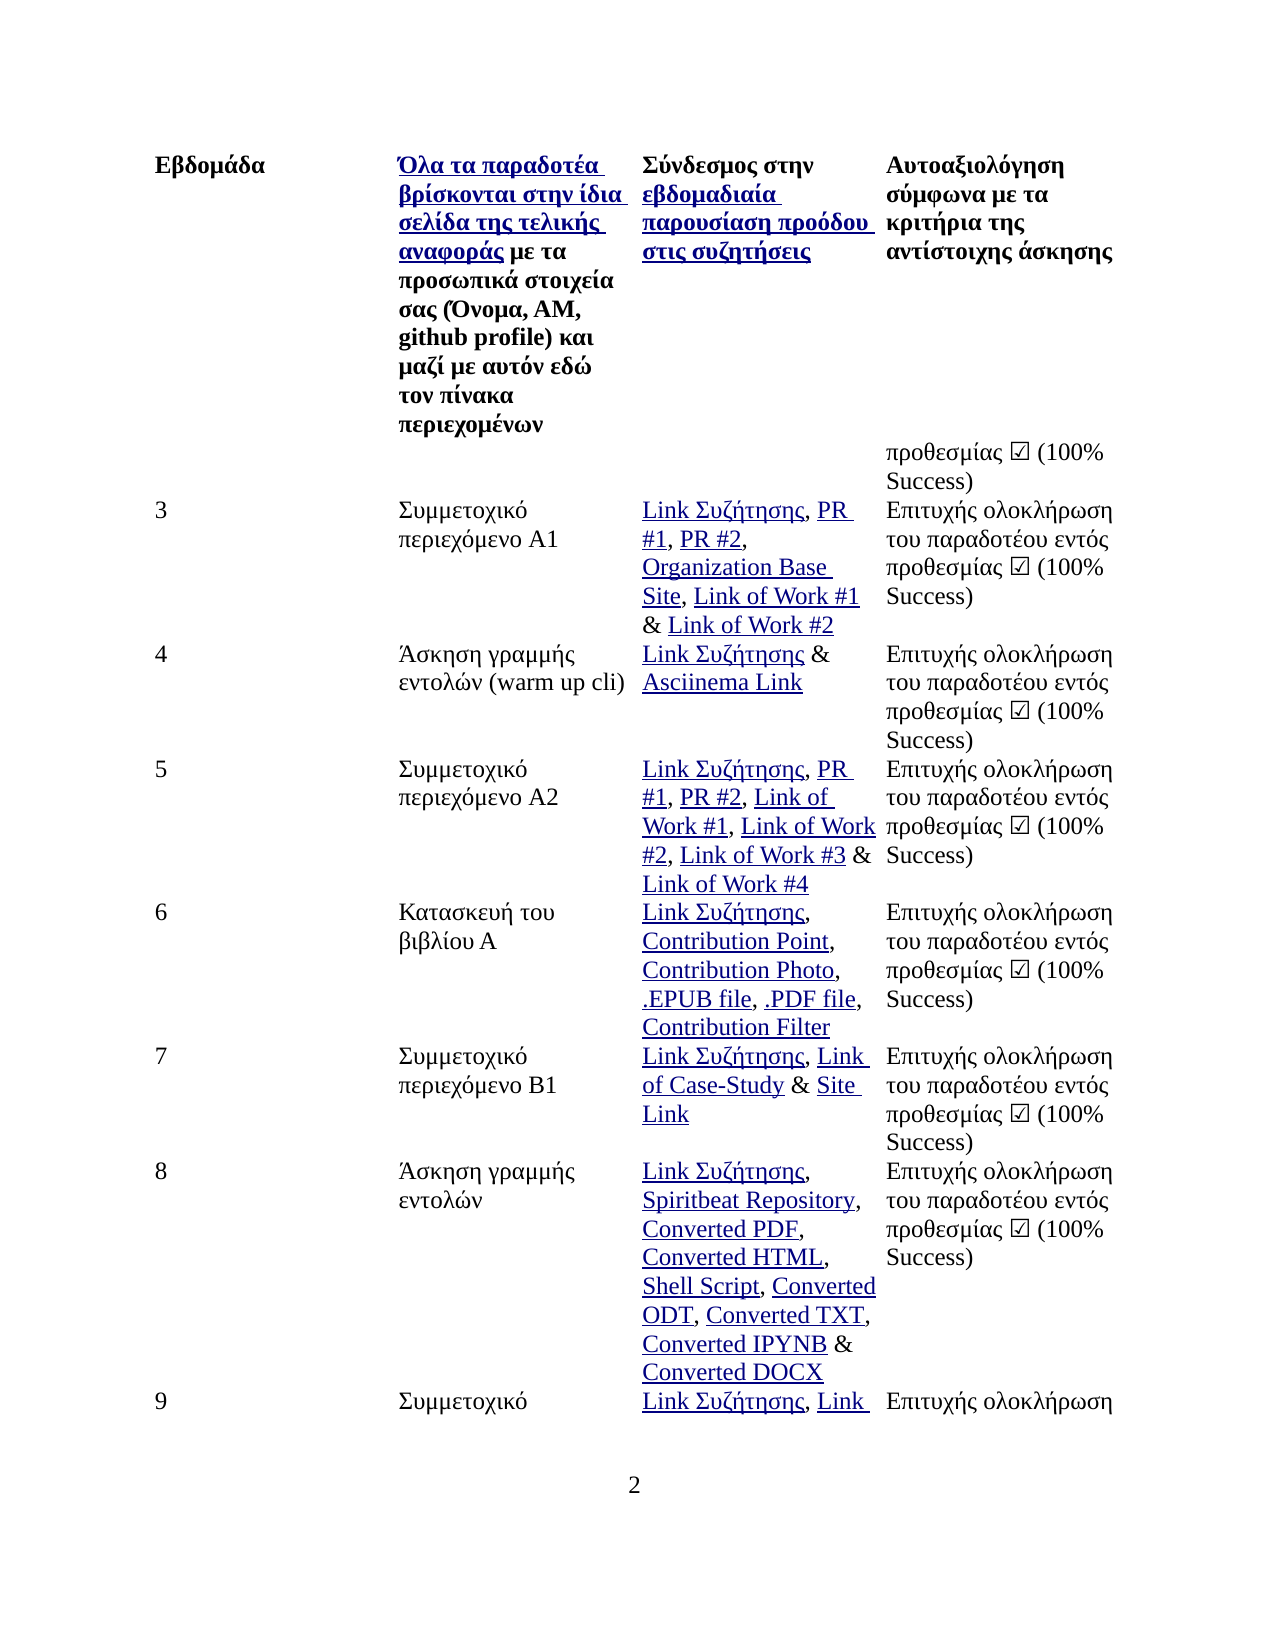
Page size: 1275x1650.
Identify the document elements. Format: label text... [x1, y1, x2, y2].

table_cell Συμμετοχικό [394, 1386, 637, 1415]
table_cell 9 [150, 1386, 394, 1415]
table_cell Link Συζήτησης, PR #1, PR #2, Organization Base Site, Link of Work #1 & Link of Work #2 [638, 495, 881, 639]
table_cell Επιτυχής ολοκλήρωση του παραδοτέου εντός προθεσμίας ☑️ (100% Success) [881, 639, 1125, 754]
table_cell Link Συζήτησης & Asciinema Link [638, 639, 881, 754]
table_cell Link Συζήτησης, Link [638, 1386, 881, 1415]
table_cell [394, 438, 637, 495]
table_cell 3 [150, 495, 394, 639]
table_header Αυτοαξιολόγηση σύμφωνα με τα κριτήρια της αντίστοιχης άσκησης [881, 150, 1125, 437]
table_cell Link Συζήτησης, Link of Case-Study & Site Link [638, 1041, 881, 1156]
table_cell Κατασκευή του βιβλίου Α [394, 898, 637, 1041]
table_cell Επιτυχής ολοκλήρωση του παραδοτέου εντός προθεσμίας ☑️ (100% Success) [881, 898, 1125, 1041]
table_cell Άσκηση γραμμής εντολών (warm up cli) [394, 639, 637, 754]
table_cell Επιτυχής ολοκλήρωση του παραδοτέου εντός προθεσμίας ☑️ (100% Success) [881, 1156, 1125, 1386]
table_cell [150, 438, 394, 495]
table_header Εβδομάδα [150, 150, 394, 437]
table_cell Επιτυχής ολοκλήρωση [881, 1386, 1125, 1415]
table_cell 6 [150, 898, 394, 1041]
table_cell Συμμετοχικό περιεχόμενο A1 [394, 495, 637, 639]
table_cell προθεσμίας ☑️ (100% Success) [881, 438, 1125, 495]
table_cell 8 [150, 1156, 394, 1386]
table_cell Link Συζήτησης, Contribution Point, Contribution Photo, .EPUB file, .PDF file, Contribution Filter [638, 898, 881, 1041]
table_cell 4 [150, 639, 394, 754]
table_cell Επιτυχής ολοκλήρωση του παραδοτέου εντός προθεσμίας ☑️ (100% Success) [881, 1041, 1125, 1156]
table_cell Επιτυχής ολοκλήρωση του παραδοτέου εντός προθεσμίας ☑️ (100% Success) [881, 754, 1125, 897]
table_cell [638, 438, 881, 495]
table_cell Συμμετοχικό περιεχόμενο A2 [394, 754, 637, 897]
table_header Όλα τα παραδοτέα βρίσκονται στην ίδια σελίδα της τελικής αναφοράς με τα προσωπικά στοιχεία σας (Όνομα, ΑΜ, github profile) και μαζί με αυτόν εδώ τον πίνακα περιεχομένων [394, 150, 637, 437]
table_cell Άσκηση γραμμής εντολών [394, 1156, 637, 1386]
table_cell Συμμετοχικό περιεχόμενο B1 [394, 1041, 637, 1156]
table_cell 7 [150, 1041, 394, 1156]
table_cell Link Συζήτησης, PR #1, PR #2, Link of Work #1, Link of Work #2, Link of Work #3 & Link of Work #4 [638, 754, 881, 897]
table_header Σύνδεσμος στην εβδομαδιαία παρουσίαση προόδου στις συζητήσεις [638, 150, 881, 437]
table_cell 5 [150, 754, 394, 897]
table_cell Link Συζήτησης, Spiritbeat Repository, Converted PDF, Converted HTML, Shell Script, Converted ODT, Converted TXT, Converted IPYNB & Converted DOCX [638, 1156, 881, 1386]
table_cell Επιτυχής ολοκλήρωση του παραδοτέου εντός προθεσμίας ☑️ (100% Success) [881, 495, 1125, 639]
